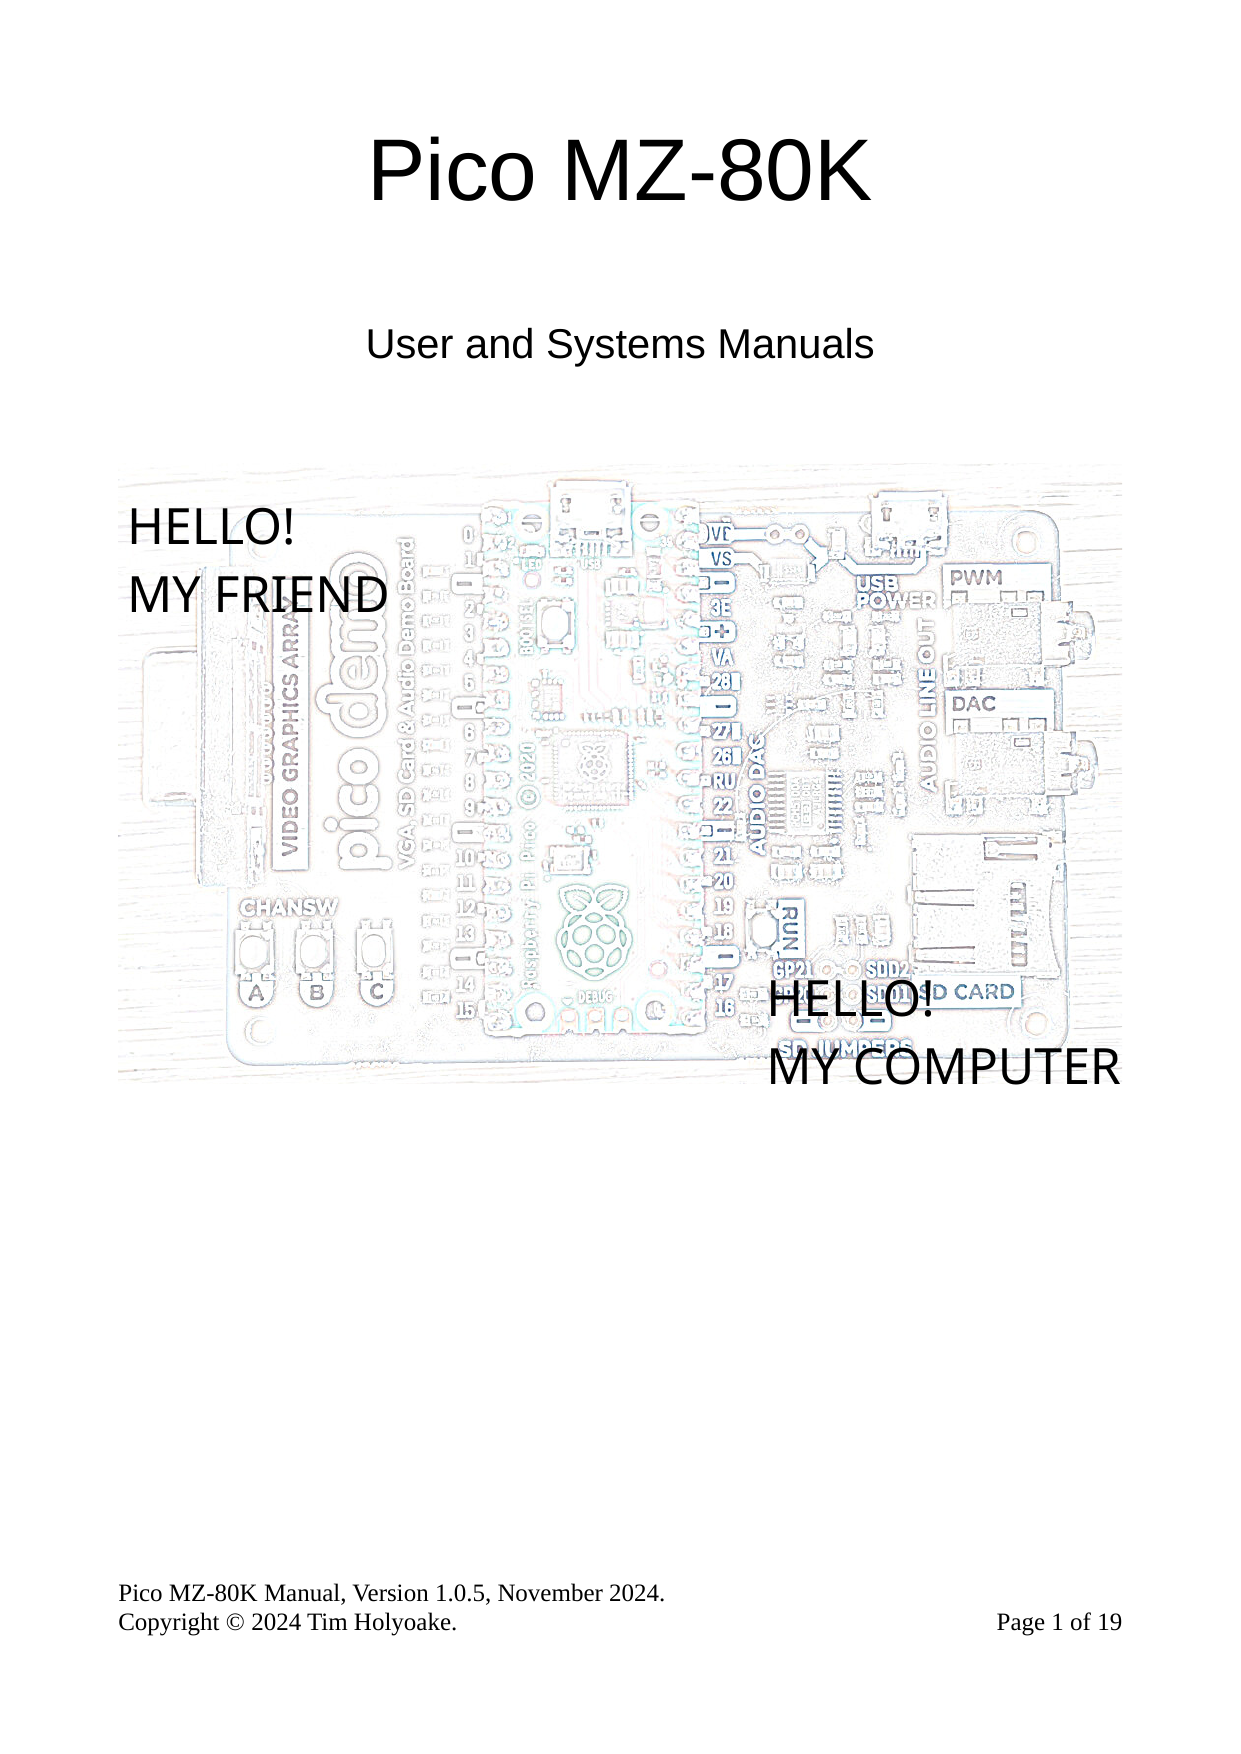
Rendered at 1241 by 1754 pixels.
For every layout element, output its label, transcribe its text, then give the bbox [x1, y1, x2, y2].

picture [775, 1054, 786, 1084]
text Pico MZ-80K [118, 118, 1122, 219]
picture [1098, 1069, 1114, 1084]
picture [791, 1055, 802, 1084]
picture [118, 463, 1123, 1084]
picture [947, 1055, 958, 1084]
picture [1098, 1052, 1112, 1065]
text User and Systems Manuals [118, 319, 1122, 367]
picture [976, 1052, 990, 1066]
picture [931, 1054, 942, 1084]
picture [891, 1052, 914, 1081]
